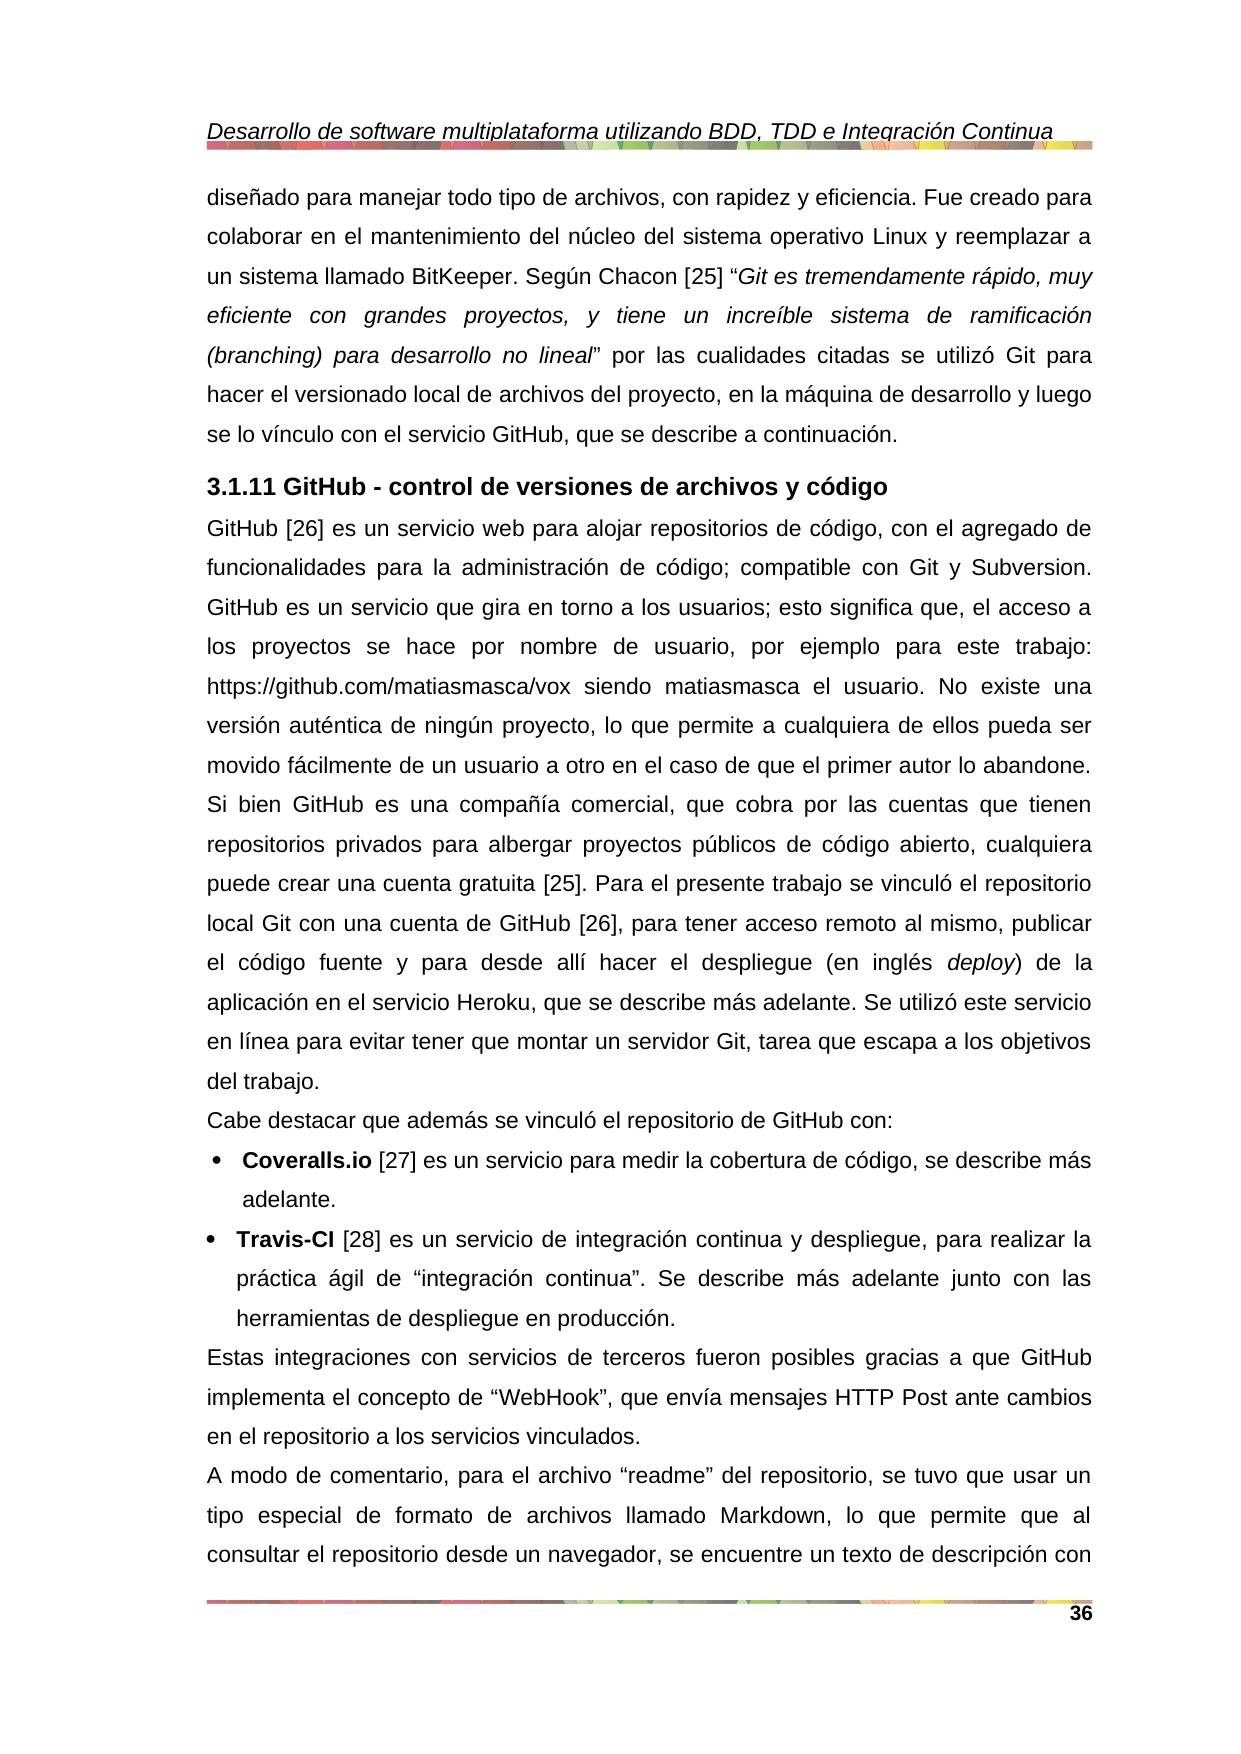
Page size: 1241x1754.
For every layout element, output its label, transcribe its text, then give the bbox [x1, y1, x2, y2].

text Estas integraciones con servicios de terceros fueron posibles gracias a que GitHub implementa el concepto de “WebHook”, que envía mensajes HTTP Post ante cambios en el repositorio a los servicios vinculados. [207, 1344, 1093, 1449]
list Coveralls.io [27] es un servicio para medir la cobertura de código, se describe más adelante. [213, 1147, 1093, 1212]
text diseñado para manejar todo tipo de archivos, con rapidez y eficiencia. Fue creado para colaborar en el mantenimiento del núcleo del sistema operativo Linux y reemplazar a un sistema llamado BitKeeper. Según Chacon [25] “Git es tremendamente rápido, muy eficiente con grandes proyectos, y tiene un increíble sistema de ramificación (branching) para desarrollo no lineal” por las cualidades citadas se utilizó Git para hacer el versionado local de archivos del proyecto, en la máquina de desarrollo y luego se lo vínculo con el servicio GitHub, que se describe a continuación. [207, 184, 1093, 447]
text Cabe destacar que además se vinculó el repositorio de GitHub con: [207, 1107, 1093, 1133]
text A modo de comentario, para el archivo “readme” del repositorio, se tuvo que usar un tipo especial de formato de archivos llamado Markdown, lo que permite que al consultar el repositorio desde un navegador, se encuentre un texto de descripción con [207, 1462, 1093, 1568]
list 3.1.11 GitHub - control de versiones de archivos y código [207, 472, 1093, 501]
text GitHub [26] es un servicio web para alojar repositorios de código, con el agregado de funcionalidades para la administración de código; compatible con Git y Subversion. GitHub es un servicio que gira en torno a los usuarios; esto significa que, el acceso a los proyectos se hace por nombre de usuario, por ejemplo para este trabajo: https://github.com/matiasmasca/vox siendo matiasmasca el usuario. No existe una versión auténtica de ningún proyecto, lo que permite a cualquiera de ellos pueda ser movido fácilmente de un usuario a otro en el caso de que el primer autor lo abandone. Si bien GitHub es una compañía comercial, que cobra por las cuentas que tienen repositorios privados para albergar proyectos públicos de código abierto, cualquiera puede crear una cuenta gratuita [25]. Para el presente trabajo se vinculó el repositorio local Git con una cuenta de GitHub [26], para tener acceso remoto al mismo, publicar el código fuente y para desde allí hacer el despliegue (en inglés deploy) de la aplicación en el servicio Heroku, que se describe más adelante. Se utilizó este servicio en línea para evitar tener que montar un servidor Git, tarea que escapa a los objetivos del trabajo. [207, 515, 1093, 1094]
list Travis-CI [28] es un servicio de integración continua y despliegue, para realizar la práctica ágil de “integración continua”. Se describe más adelante junto con las herramientas de despliegue en producción. [207, 1226, 1093, 1331]
